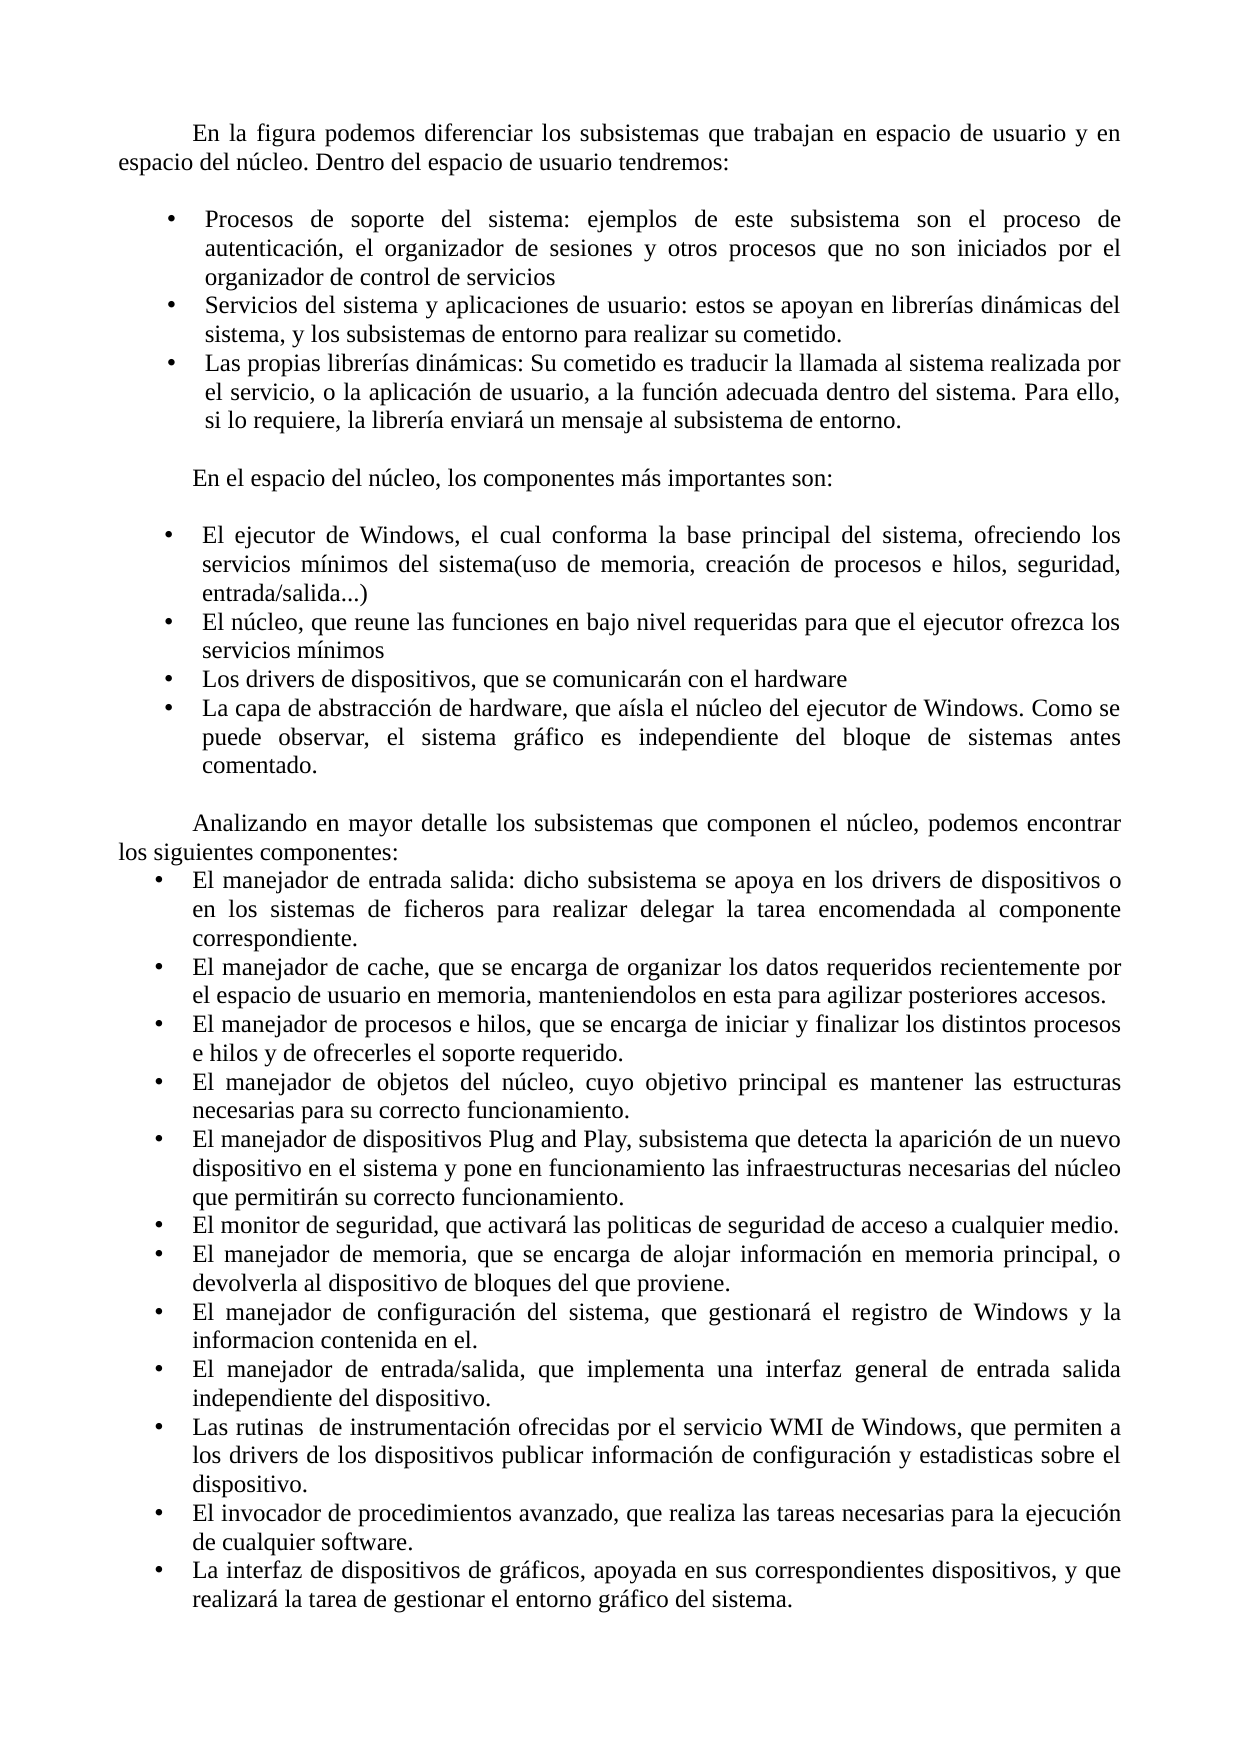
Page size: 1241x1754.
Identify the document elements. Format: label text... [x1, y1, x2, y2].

list Las rutinas de instrumentación ofrecidas por el servicio WMI de Windows, que permiten a los drivers de los dispositivos publicar información de configuración y estadisticas sobre el dispositivo. [154, 1412, 1122, 1498]
list El manejador de entrada salida: dicho subsistema se apoya en los drivers de dispositivos o en los sistemas de ficheros para realizar delegar la tarea encomendada al componente correspondiente. [154, 866, 1122, 952]
list El monitor de seguridad, que activará las politicas de seguridad de acceso a cualquier medio. [154, 1211, 1122, 1239]
list La capa de abstracción de hardware, que aísla el núcleo del ejecutor de Windows. Como se puede observar, el sistema gráfico es independiente del bloque de sistemas antes comentado. [164, 693, 1122, 779]
list El manejador de cache, que se encarga de organizar los datos requeridos recientemente por el espacio de usuario en memoria, manteniendolos en esta para agilizar posteriores accesos. [154, 952, 1122, 1009]
text En el espacio del núcleo, los componentes más importantes son: [118, 463, 1122, 492]
list El manejador de procesos e hilos, que se encarga de iniciar y finalizar los distintos procesos e hilos y de ofrecerles el soporte requerido. [154, 1009, 1122, 1067]
list El ejecutor de Windows, el cual conforma la base principal del sistema, ofreciendo los servicios mínimos del sistema(uso de memoria, creación de procesos e hilos, seguridad, entrada/salida...) [164, 521, 1122, 607]
list Los drivers de dispositivos, que se comunicarán con el hardware [164, 664, 1122, 693]
list Servicios del sistema y aplicaciones de usuario: estos se apoyan en librerías dinámicas del sistema, y los subsistemas de entorno para realizar su cometido. [167, 291, 1122, 348]
list La interfaz de dispositivos de gráficos, apoyada en sus correspondientes dispositivos, y que realizará la tarea de gestionar el entorno gráfico del sistema. [154, 1556, 1122, 1613]
list Procesos de soporte del sistema: ejemplos de este subsistema son el proceso de autenticación, el organizador de sesiones y otros procesos que no son iniciados por el organizador de control de servicios [167, 204, 1122, 291]
list Las propias librerías dinámicas: Su cometido es traducir la llamada al sistema realizada por el servicio, o la aplicación de usuario, a la función adecuada dentro del sistema. Para ello, si lo requiere, la librería enviará un mensaje al subsistema de entorno. [167, 348, 1122, 434]
list El núcleo, que reune las funciones en bajo nivel requeridas para que el ejecutor ofrezca los servicios mínimos [164, 607, 1122, 664]
list El manejador de entrada/salida, que implementa una interfaz general de entrada salida independiente del dispositivo. [154, 1354, 1122, 1412]
text En la figura podemos diferenciar los subsistemas que trabajan en espacio de usuario y en espacio del núcleo. Dentro del espacio de usuario tendremos: [118, 118, 1122, 176]
list El manejador de objetos del núcleo, cuyo objetivo principal es mantener las estructuras necesarias para su correcto funcionamiento. [154, 1067, 1122, 1124]
list El manejador de configuración del sistema, que gestionará el registro de Windows y la informacion contenida en el. [154, 1297, 1122, 1354]
text Analizando en mayor detalle los subsistemas que componen el núcleo, podemos encontrar los siguientes componentes: [118, 808, 1122, 866]
list El invocador de procedimientos avanzado, que realiza las tareas necesarias para la ejecución de cualquier software. [154, 1498, 1122, 1556]
list El manejador de memoria, que se encarga de alojar información en memoria principal, o devolverla al dispositivo de bloques del que proviene. [154, 1239, 1122, 1297]
list El manejador de dispositivos Plug and Play, subsistema que detecta la aparición de un nuevo dispositivo en el sistema y pone en funcionamiento las infraestructuras necesarias del núcleo que permitirán su correcto funcionamiento. [154, 1124, 1122, 1211]
